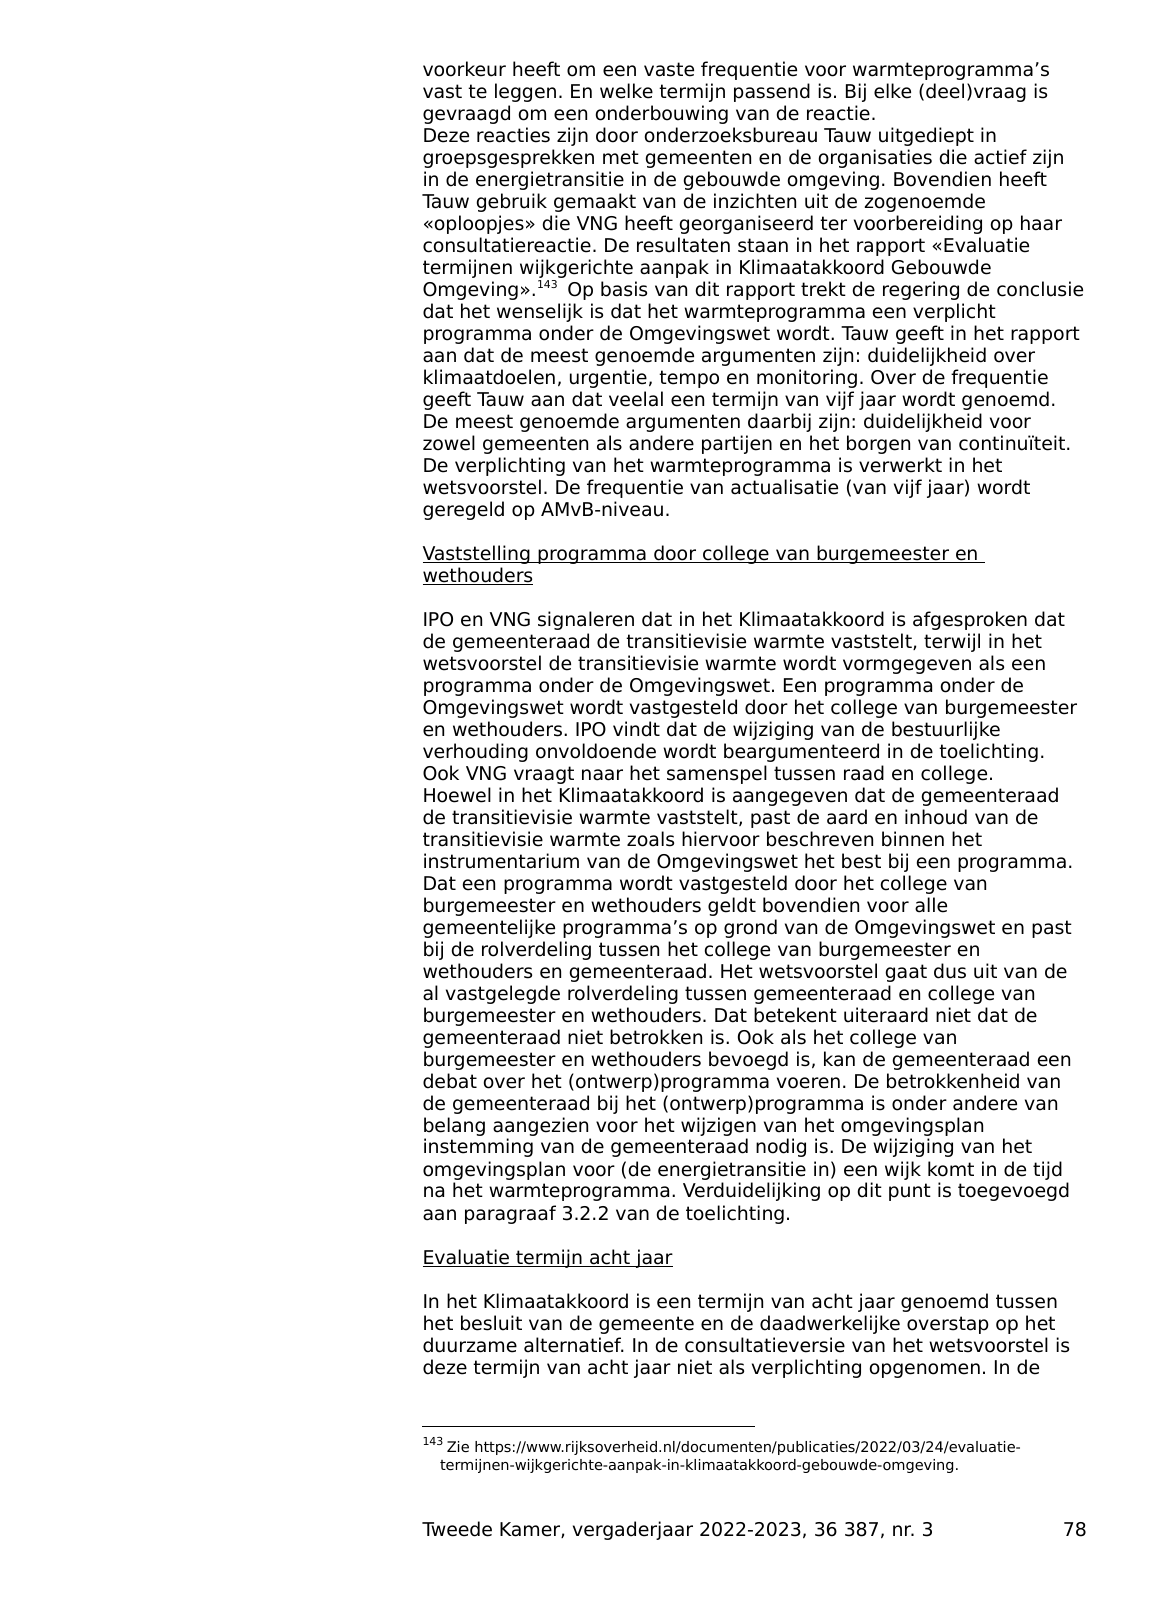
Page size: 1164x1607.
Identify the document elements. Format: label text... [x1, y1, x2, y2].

text voorkeur heeft om een vaste frequentie voor warmteprogramma’s vast te leggen. En welke termijn passend is. Bij elke (deel)vraag is gevraagd om een onderbouwing van de reactie. [422, 59, 1087, 125]
text Zie https://www.rijksoverheid.nl/documenten/publicaties/2022/03/24/evaluatie-termijnen-wijkgerichte-aanpak-in-klimaatakkoord-gebouwde-omgeving. [422, 1435, 1087, 1474]
text In het Klimaatakkoord is een termijn van acht jaar genoemd tussen het besluit van de gemeente en de daadwerkelijke overstap op het duurzame alternatief. In de consultatieversie van het wetsvoorstel is deze termijn van acht jaar niet als verplichting opgenomen. In de [422, 1291, 1087, 1379]
subtitle Vaststelling programma door college van burgemeester en wethouders [422, 543, 1087, 587]
text Hoewel in het Klimaatakkoord is aangegeven dat de gemeenteraad de transitievisie warmte vaststelt, past de aard en inhoud van de transitievisie warmte zoals hiervoor beschreven binnen het instrumentarium van de Omgevingswet het best bij een programma. Dat een programma wordt vastgesteld door het college van burgemeester en wethouders geldt bovendien voor alle gemeentelijke programma’s op grond van de Omgevingswet en past bij de rolverdeling tussen het college van burgemeester en wethouders en gemeenteraad. Het wetsvoorstel gaat dus uit van de al vastgelegde rolverdeling tussen gemeenteraad en college van burgemeester en wethouders. Dat betekent uiteraard niet dat de gemeenteraad niet betrokken is. Ook als het college van burgemeester en wethouders bevoegd is, kan de gemeenteraad een debat over het (ontwerp)programma voeren. De betrokkenheid van de gemeenteraad bij het (ontwerp)programma is onder andere van belang aangezien voor het wijzigen van het omgevingsplan instemming van de gemeenteraad nodig is. De wijziging van het omgevingsplan voor (de energietransitie in) een wijk komt in de tijd na het warmteprogramma. Verduidelijking op dit punt is toegevoegd aan paragraaf 3.2.2 van de toelichting. [422, 785, 1087, 1224]
text Deze reacties zijn door onderzoeksbureau Tauw uitgediept in groepsgesprekken met gemeenten en de organisaties die actief zijn in de energietransitie in de gebouwde omgeving. Bovendien heeft Tauw gebruik gemaakt van de inzichten uit de zogenoemde «oploopjes» die VNG heeft georganiseerd ter voorbereiding op haar consultatiereactie. De resultaten staan in het rapport «Evaluatie termijnen wijkgerichte aanpak in Klimaatakkoord Gebouwde Omgeving». Op basis van dit rapport trekt de regering de conclusie dat het wenselijk is dat het warmteprogramma een verplicht programma onder de Omgevingswet wordt. Tauw geeft in het rapport aan dat de meest genoemde argumenten zijn: duidelijkheid over klimaatdoelen, urgentie, tempo en monitoring. Over de frequentie geeft Tauw aan dat veelal een termijn van vijf jaar wordt genoemd. De meest genoemde argumenten daarbij zijn: duidelijkheid voor zowel gemeenten als andere partijen en het borgen van continuïteit. [422, 125, 1087, 455]
text IPO en VNG signaleren dat in het Klimaatakkoord is afgesproken dat de gemeenteraad de transitievisie warmte vaststelt, terwijl in het wetsvoorstel de transitievisie warmte wordt vormgegeven als een programma onder de Omgevingswet. Een programma onder de Omgevingswet wordt vastgesteld door het college van burgemeester en wethouders. IPO vindt dat de wijziging van de bestuurlijke verhouding onvoldoende wordt beargumenteerd in de toelichting. Ook VNG vraagt naar het samenspel tussen raad en college. [422, 609, 1087, 785]
subtitle Evaluatie termijn acht jaar [422, 1247, 1087, 1268]
text De verplichting van het warmteprogramma is verwerkt in het wetsvoorstel. De frequentie van actualisatie (van vijf jaar) wordt geregeld op AMvB-niveau. [422, 455, 1087, 521]
